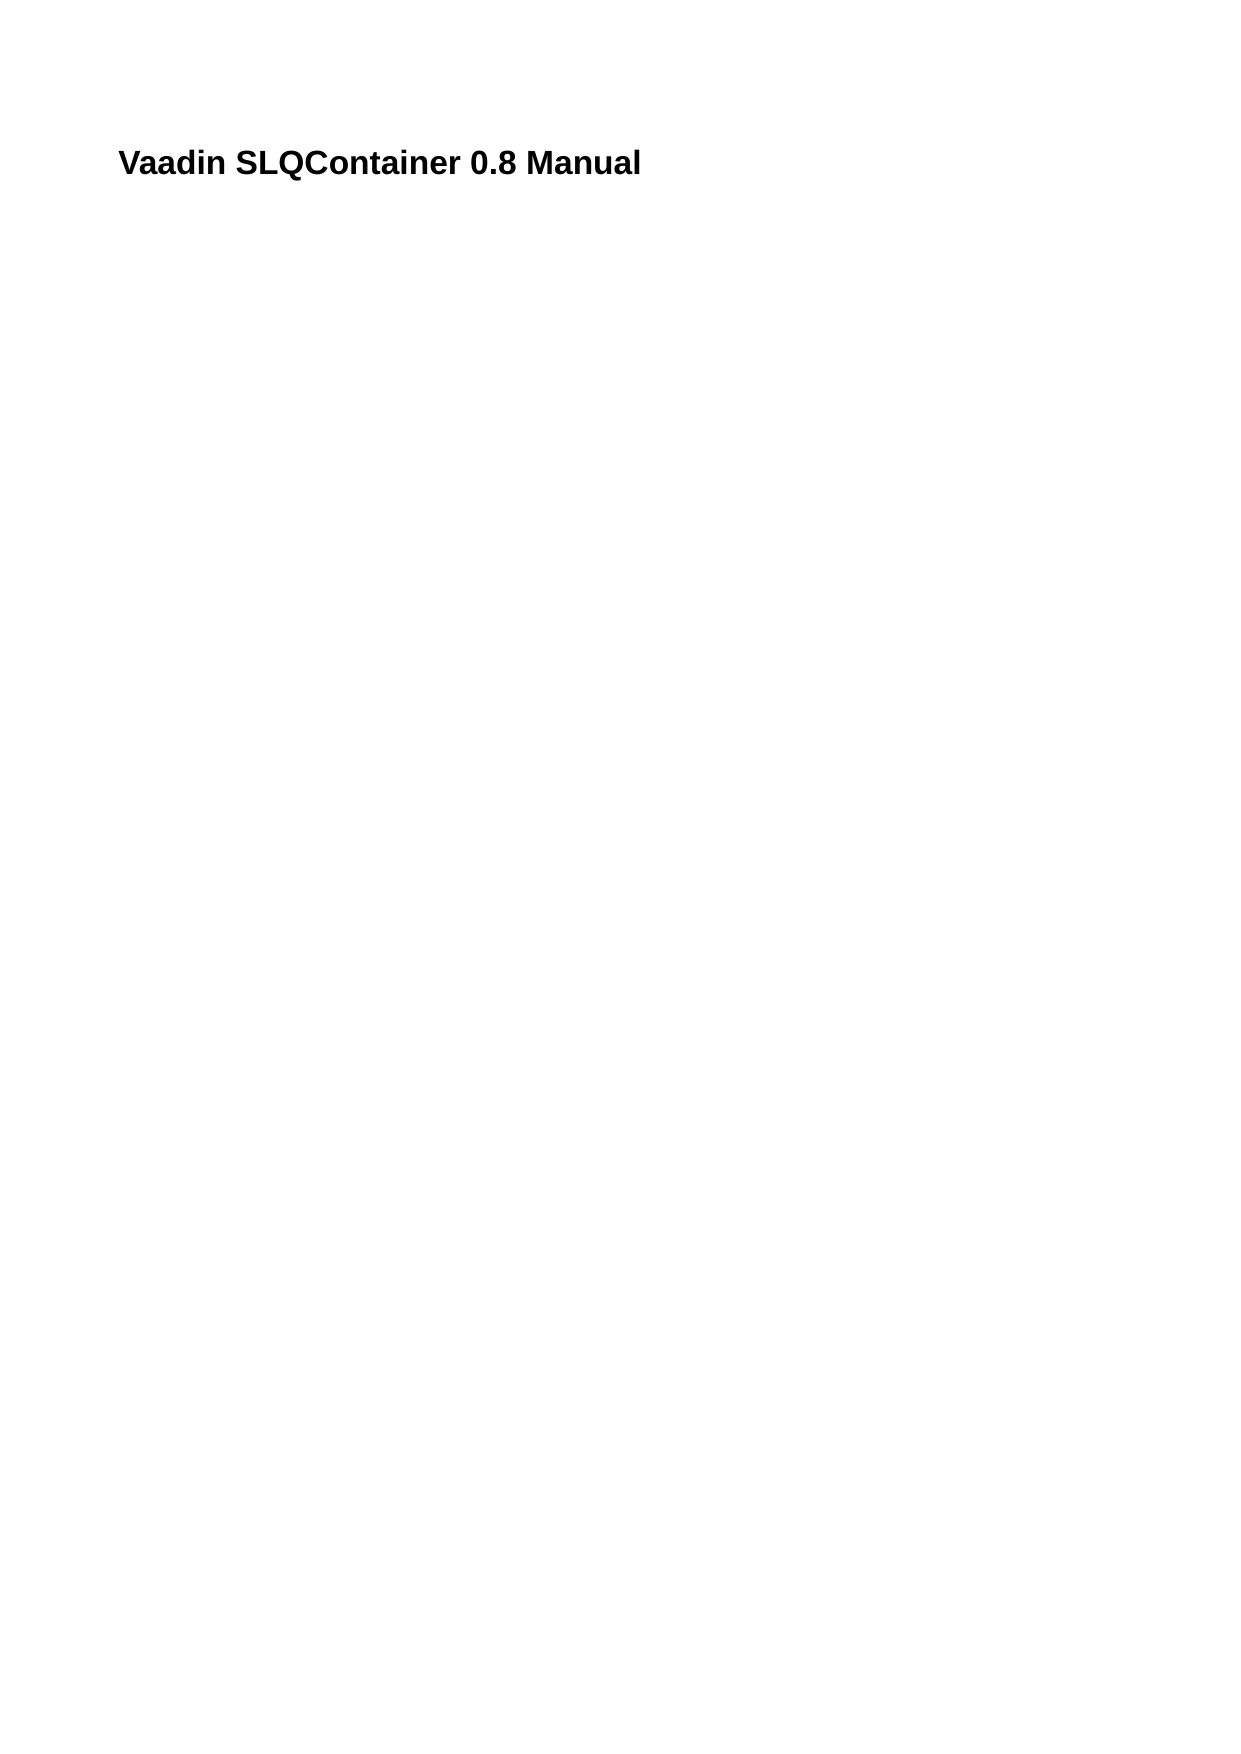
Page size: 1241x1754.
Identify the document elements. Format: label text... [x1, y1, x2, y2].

subtitle Vaadin SLQContainer 0.8 Manual [118, 143, 1122, 182]
